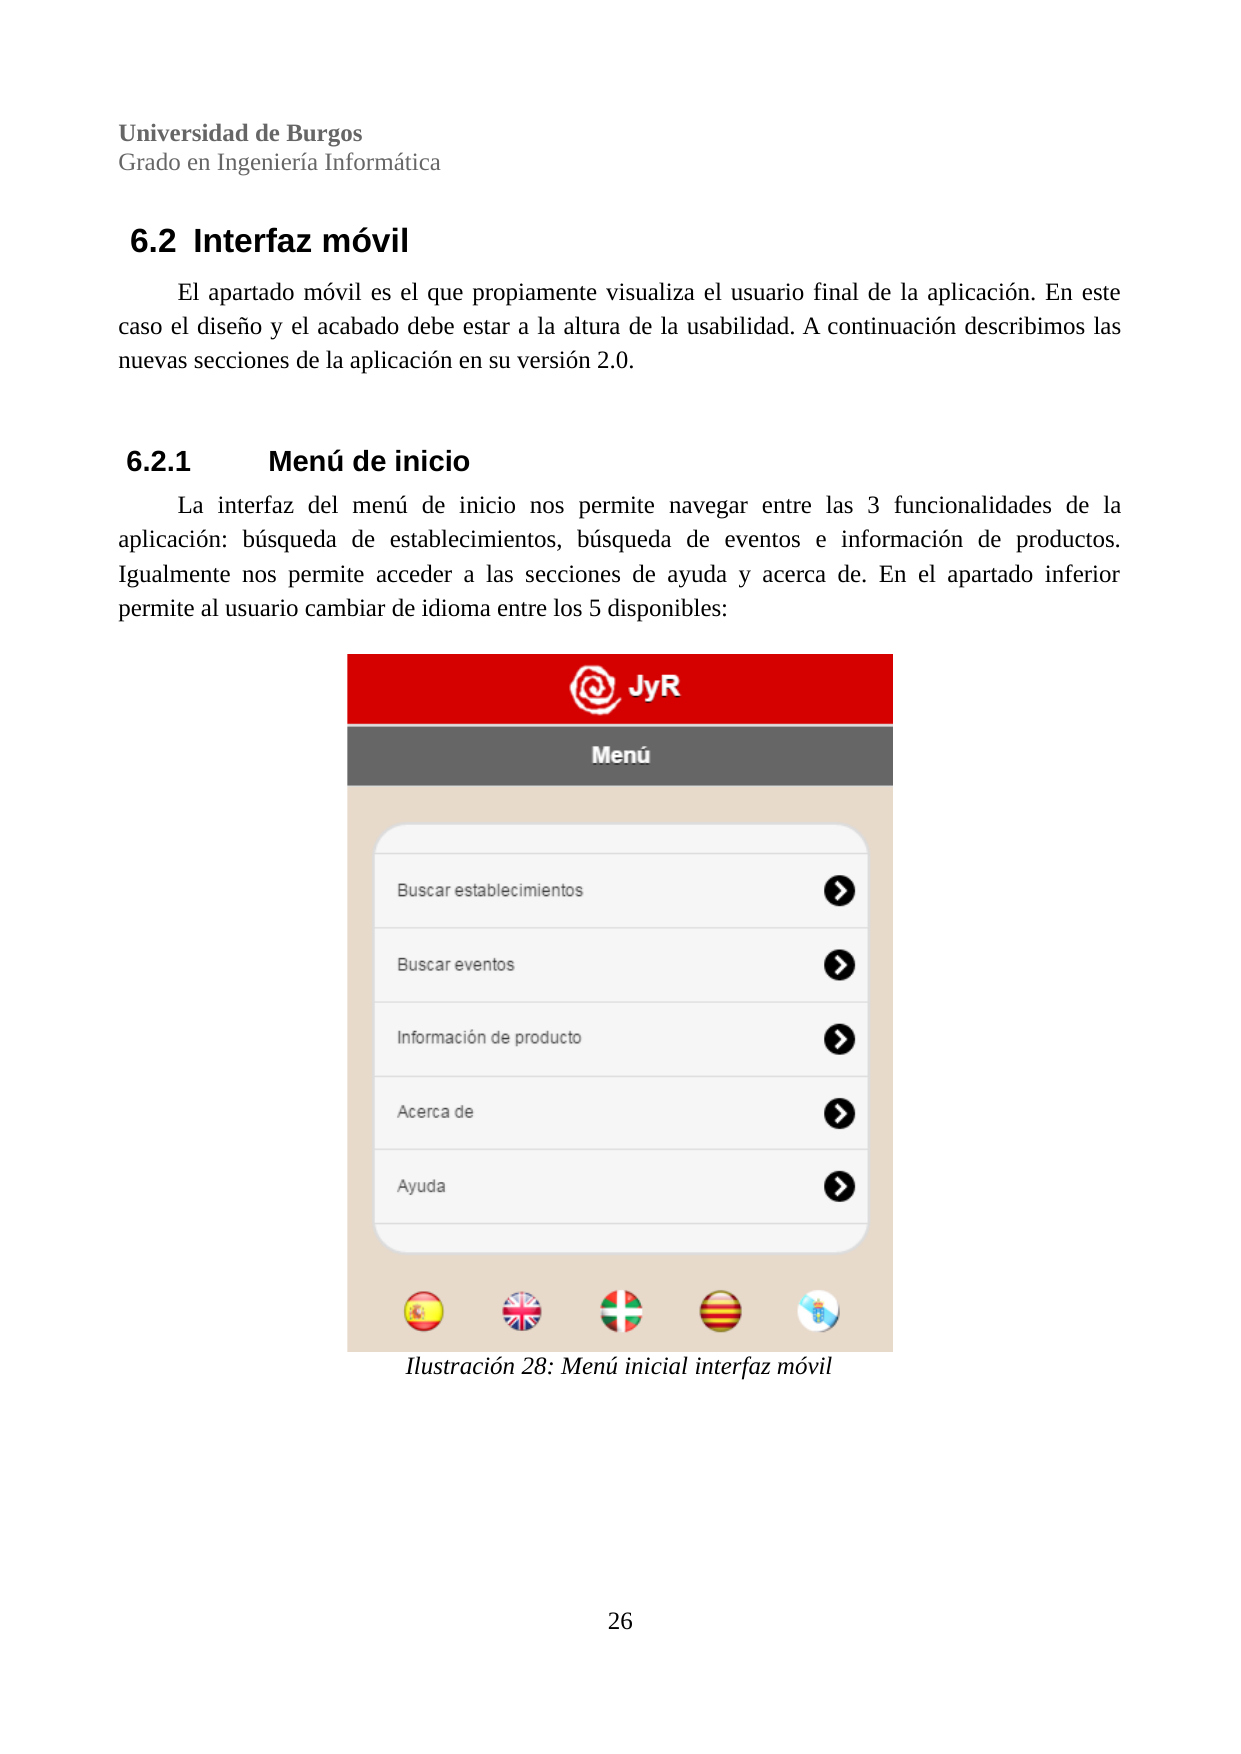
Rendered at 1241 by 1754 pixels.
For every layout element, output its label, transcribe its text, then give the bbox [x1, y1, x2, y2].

subtitle Interfaz móvil [121, 205, 1122, 264]
picture [347, 654, 893, 1352]
subtitle Menú de inicio [118, 444, 1122, 477]
text El apartado móvil es el que propiamente visualiza el usuario final de la aplicación. En este caso el diseño y el acabado debe estar a la altura de la usabilidad. A continuación describimos las nuevas secciones de la aplicación en su versión 2.0. [118, 277, 1122, 374]
text Ilustración 28: Menú inicial interfaz móvil [347, 1352, 893, 1380]
text La interfaz del menú de inicio nos permite navegar entre las 3 funcionalidades de la aplicación: búsqueda de establecimientos, búsqueda de eventos e información de productos. Igualmente nos permite acceder a las secciones de ayuda y acerca de. En el apartado inferior permite al usuario cambiar de idioma entre los 5 disponibles: [118, 490, 1122, 622]
